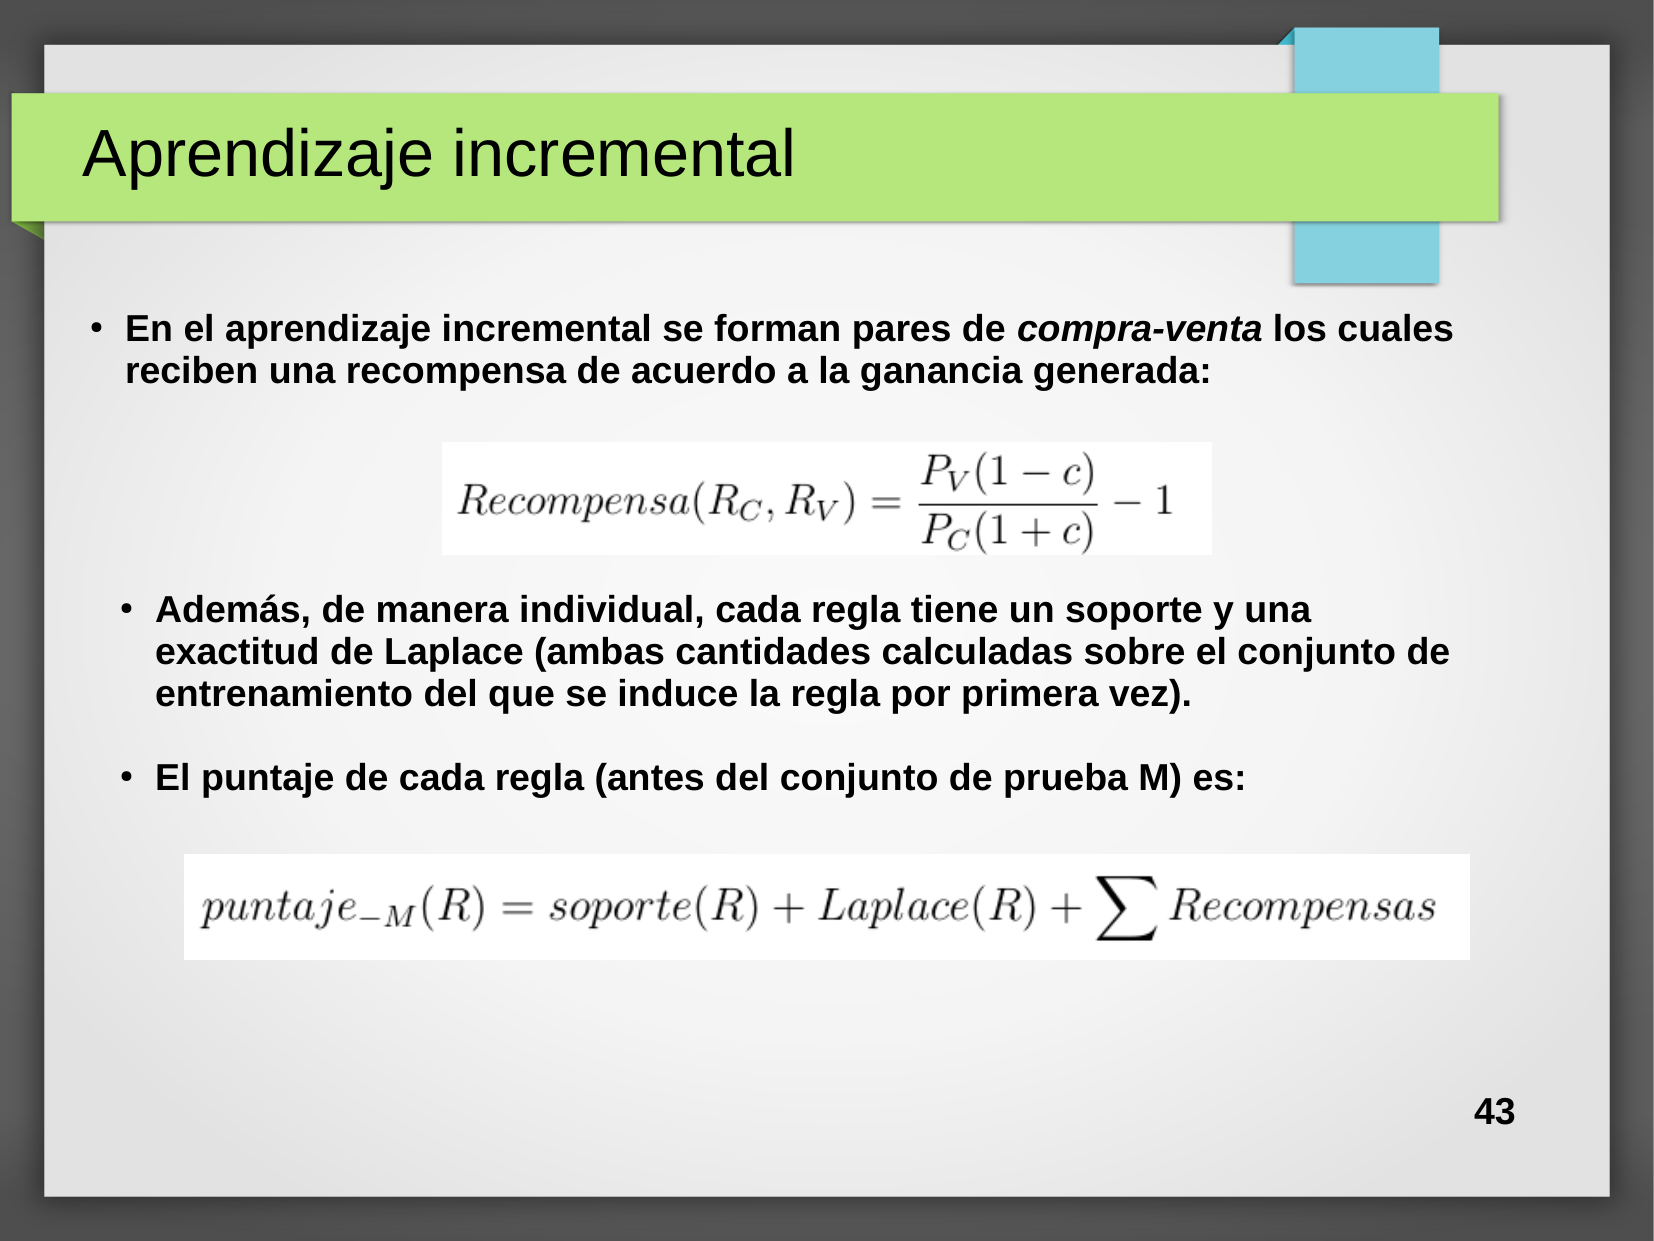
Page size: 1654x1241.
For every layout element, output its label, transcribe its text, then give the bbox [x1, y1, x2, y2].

text_box En el aprendizaje incremental se forman pares de compra-venta los cuales reciben una recompensa de acuerdo a la ganancia generada: [75, 300, 1501, 399]
title Aprendizaje incremental [82, 79, 1501, 229]
picture [0, 0, 1654, 1241]
text_box [1459, 1083, 1654, 1154]
text_box Además, de manera individual, cada regla tiene un soporte y una exactitud de Laplace (ambas cantidades calculadas sobre el conjunto de entrenamiento del que se induce la regla por primera vez). El puntaje de cada regla (antes del conjunto de prueba M) es: [105, 581, 1486, 807]
